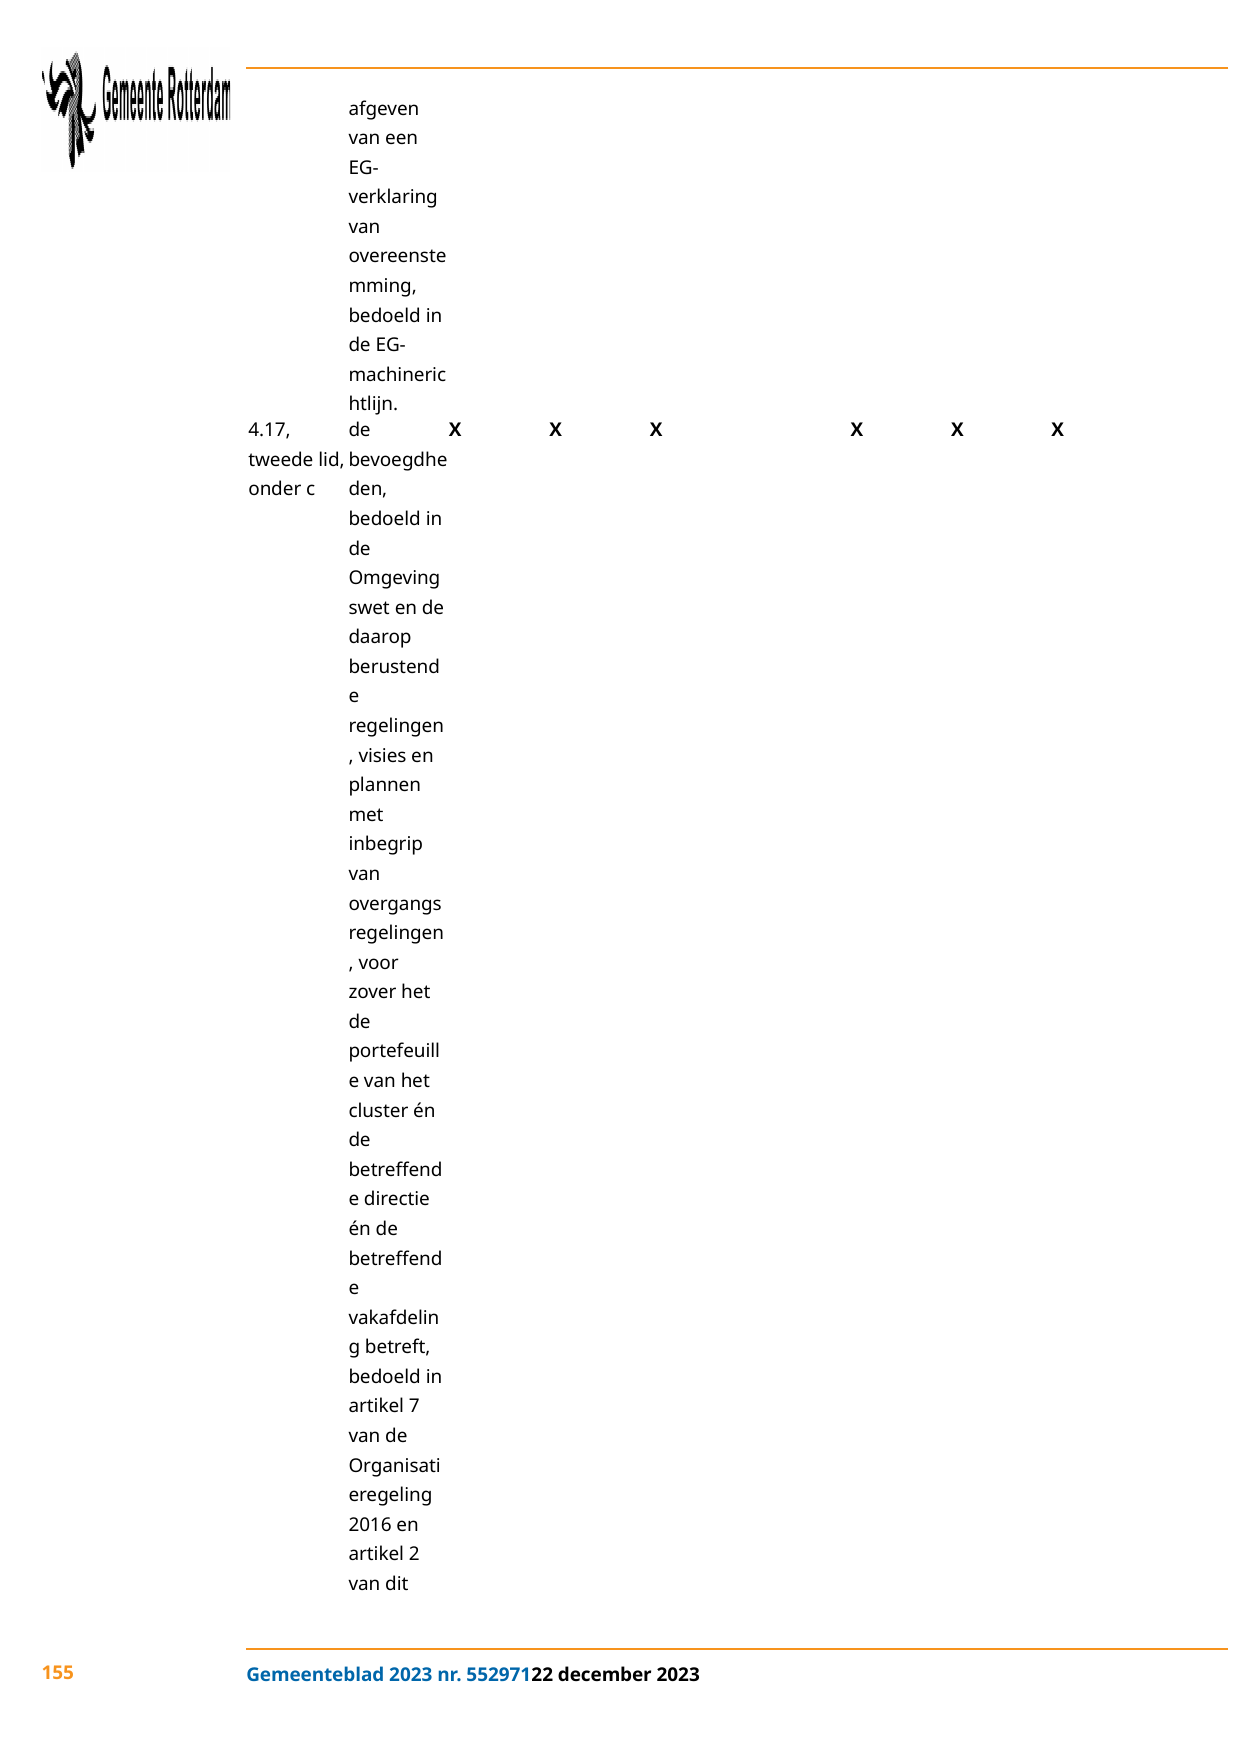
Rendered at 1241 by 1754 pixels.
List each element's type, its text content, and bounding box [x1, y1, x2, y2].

table_cell [650, 95, 750, 416]
table_cell [549, 95, 649, 416]
table_cell X [650, 416, 750, 1596]
table_cell [750, 416, 850, 1596]
table_cell 4.17, tweede lid, onder c [248, 416, 348, 1596]
table_cell X [449, 416, 549, 1596]
table_cell [750, 95, 850, 416]
table_cell [449, 95, 549, 416]
table_cell X [1051, 416, 1152, 1596]
table_cell afgeven van een EG-verklaring van overeenstemming, bedoeld in de EG-machinerichtlijn. [348, 95, 449, 416]
table_cell [1051, 95, 1152, 416]
table_cell X [951, 416, 1051, 1596]
table_cell de bevoegdheden, bedoeld in de Omgevingswet en de daarop berustende regelingen, visies en plannen met inbegrip van overgangsregelingen, voor zover het de portefeuille van het cluster én de betreffende directie én de betreffende vakafdeling betreft, bedoeld in artikel 7 van de Organisatieregeling 2016 en artikel 2 van dit [348, 416, 449, 1596]
table_cell [850, 95, 951, 416]
table_cell [951, 95, 1051, 416]
table_cell [248, 95, 348, 416]
table_cell X [549, 416, 649, 1596]
table_cell X [850, 416, 951, 1596]
picture [41, 47, 231, 172]
